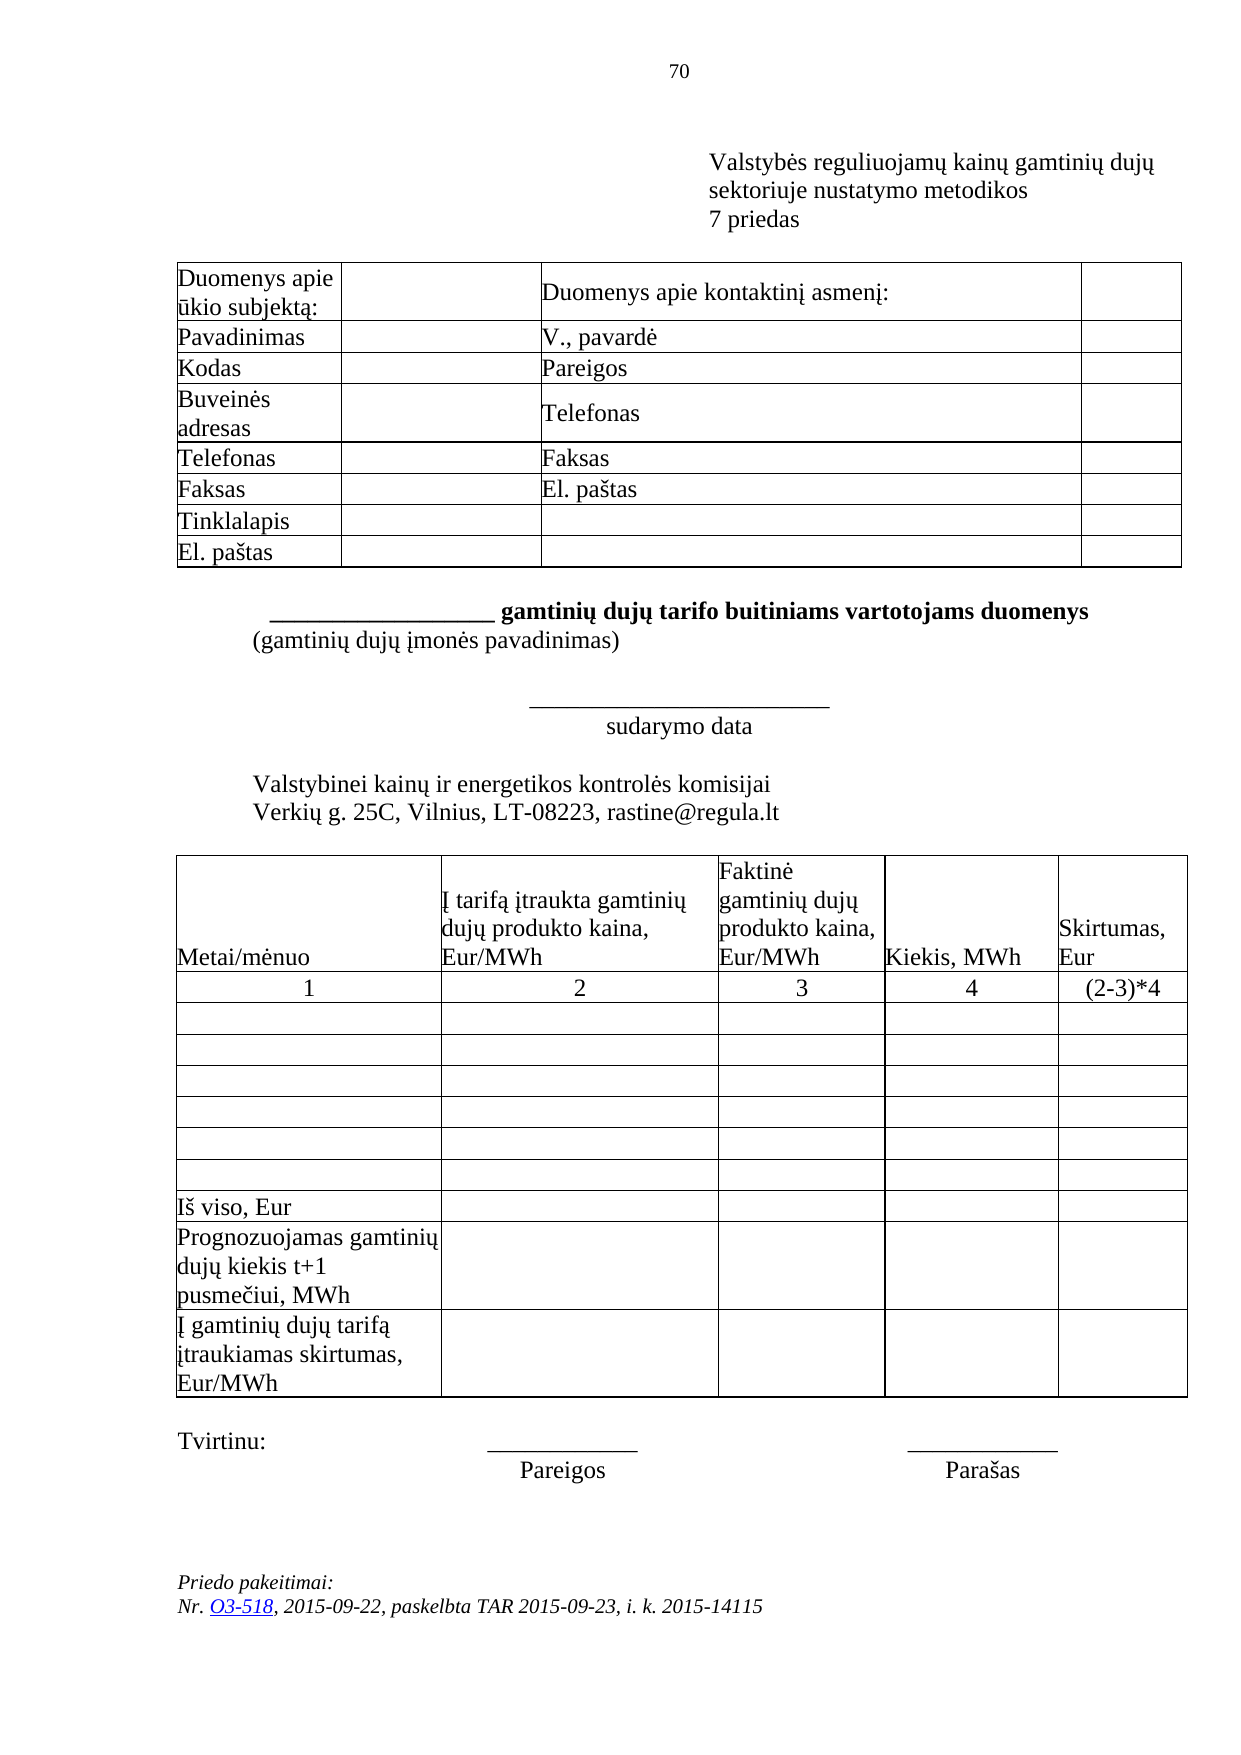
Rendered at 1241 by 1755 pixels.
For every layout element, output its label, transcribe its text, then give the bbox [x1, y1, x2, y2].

table_header Į tarifą įtraukta gamtinių dujų produkto kaina, Eur/MWh [442, 856, 718, 971]
table_header ____________ Pareigos [353, 1426, 773, 1484]
table_cell Buveinės adresas [178, 384, 341, 441]
table_cell [442, 1222, 718, 1309]
table_cell [442, 1003, 718, 1033]
table_cell Iš viso, Eur [177, 1191, 441, 1221]
table_cell [177, 1003, 441, 1033]
table_cell [1059, 1191, 1187, 1221]
table_cell Pavadinimas [178, 321, 341, 352]
text Nr. O3-518, 2015-09-22, paskelbta TAR 2015-09-23, i. k. 2015-14115 [177, 1594, 1181, 1618]
table_cell [342, 536, 541, 566]
text Verkių g. 25C, Vilnius, LT-08223, rastine@regula.lt [177, 797, 1181, 826]
table_cell [886, 1035, 1058, 1065]
table_cell [442, 1128, 718, 1158]
table_header Duomenys apie ūkio subjektą: [178, 263, 341, 320]
table_cell [342, 474, 541, 504]
text __________________ gamtinių dujų tarifo buitiniams vartotojams duomenys [177, 596, 1181, 625]
table_cell [1082, 384, 1181, 441]
text Valstybės reguliuojamų kainų gamtinių dujų [709, 147, 1181, 176]
table_cell [1059, 1310, 1187, 1396]
table_header Metai/mėnuo [177, 856, 441, 971]
table_cell [886, 1191, 1058, 1221]
table_cell [886, 1160, 1058, 1190]
text Priedo pakeitimai: [177, 1570, 1181, 1594]
table_header Faktinė gamtinių dujų produkto kaina, Eur/MWh [719, 856, 884, 971]
table_cell [719, 1035, 884, 1065]
table_cell [886, 1097, 1058, 1127]
table_cell [1059, 1097, 1187, 1127]
table_cell Telefonas [542, 384, 1081, 441]
table_cell [342, 505, 541, 535]
table_cell [442, 1066, 718, 1096]
table_cell V., pavardė [542, 321, 1081, 352]
text ________________________ [177, 682, 1181, 711]
table_cell [886, 1128, 1058, 1158]
text 7 priedas [709, 204, 1181, 233]
table_cell Telefonas [178, 443, 341, 473]
table_cell [1059, 1035, 1187, 1065]
text Valstybinei kainų ir energetikos kontrolės komisijai [177, 769, 1181, 797]
table_cell [719, 1222, 884, 1309]
table_cell [1082, 353, 1181, 383]
table_header ____________ Parašas [773, 1426, 1193, 1484]
table_cell [886, 1222, 1058, 1309]
table_cell (2-3)*4 [1059, 972, 1187, 1002]
table_cell 2 [442, 972, 718, 1002]
table_cell [1059, 1128, 1187, 1158]
table_cell [1059, 1066, 1187, 1096]
table_cell Prognozuojamas gamtinių dujų kiekis t+1 pusmečiui, MWh [177, 1222, 441, 1309]
table_cell [719, 1160, 884, 1190]
table_cell [1082, 321, 1181, 352]
table_cell [342, 321, 541, 352]
table_cell [442, 1191, 718, 1221]
table_header [342, 263, 541, 320]
table_header Skirtumas, Eur [1059, 856, 1187, 971]
table_cell [719, 1128, 884, 1158]
table_cell [542, 505, 1081, 535]
table_cell [773, 1484, 1193, 1541]
table_cell Faksas [178, 474, 341, 504]
table_cell [719, 1066, 884, 1096]
table_header Duomenys apie kontaktinį asmenį: [542, 263, 1081, 320]
table_cell [1082, 443, 1181, 473]
table_cell [719, 1310, 884, 1396]
table_cell [719, 1003, 884, 1033]
table_cell [342, 353, 541, 383]
table_cell [342, 443, 541, 473]
table_cell 3 [719, 972, 884, 1002]
table_cell [1082, 505, 1181, 535]
table_cell Kodas [178, 353, 341, 383]
table_cell [1082, 536, 1181, 566]
table_cell [719, 1097, 884, 1127]
table_cell El. paštas [178, 536, 341, 566]
text sektoriuje nustatymo metodikos [709, 176, 1181, 204]
table_cell [1082, 474, 1181, 504]
table_cell Į gamtinių dujų tarifą įtraukiamas skirtumas, Eur/MWh [177, 1310, 441, 1396]
table_cell [886, 1066, 1058, 1096]
table_cell [1059, 1222, 1187, 1309]
table_cell [177, 1066, 441, 1096]
text sudarymo data [177, 711, 1181, 740]
table_cell [177, 1097, 441, 1127]
table_header [1082, 263, 1181, 320]
table_cell Tinklalapis [178, 505, 341, 535]
table_cell 1 [177, 972, 441, 1002]
table_cell El. paštas [542, 474, 1081, 504]
table_cell [342, 384, 541, 441]
table_cell [1059, 1003, 1187, 1033]
table_cell [442, 1097, 718, 1127]
table_cell [442, 1310, 718, 1396]
table_cell Pareigos [542, 353, 1081, 383]
table_cell [1059, 1160, 1187, 1190]
table_cell [177, 1128, 441, 1158]
table_cell [177, 1484, 352, 1541]
table_header Tvirtinu: [177, 1426, 352, 1484]
table_cell [886, 1310, 1058, 1396]
table_cell [886, 1003, 1058, 1033]
table_header Kiekis, MWh [886, 856, 1058, 971]
table_cell [719, 1191, 884, 1221]
text (gamtinių dujų įmonės pavadinimas) [177, 625, 1181, 654]
table_cell [177, 1160, 441, 1190]
table_cell [177, 1035, 441, 1065]
table_cell [542, 536, 1081, 566]
table_cell [442, 1035, 718, 1065]
table_cell [442, 1160, 718, 1190]
table_cell 4 [886, 972, 1058, 1002]
table_cell Faksas [542, 443, 1081, 473]
table_cell [353, 1484, 773, 1541]
